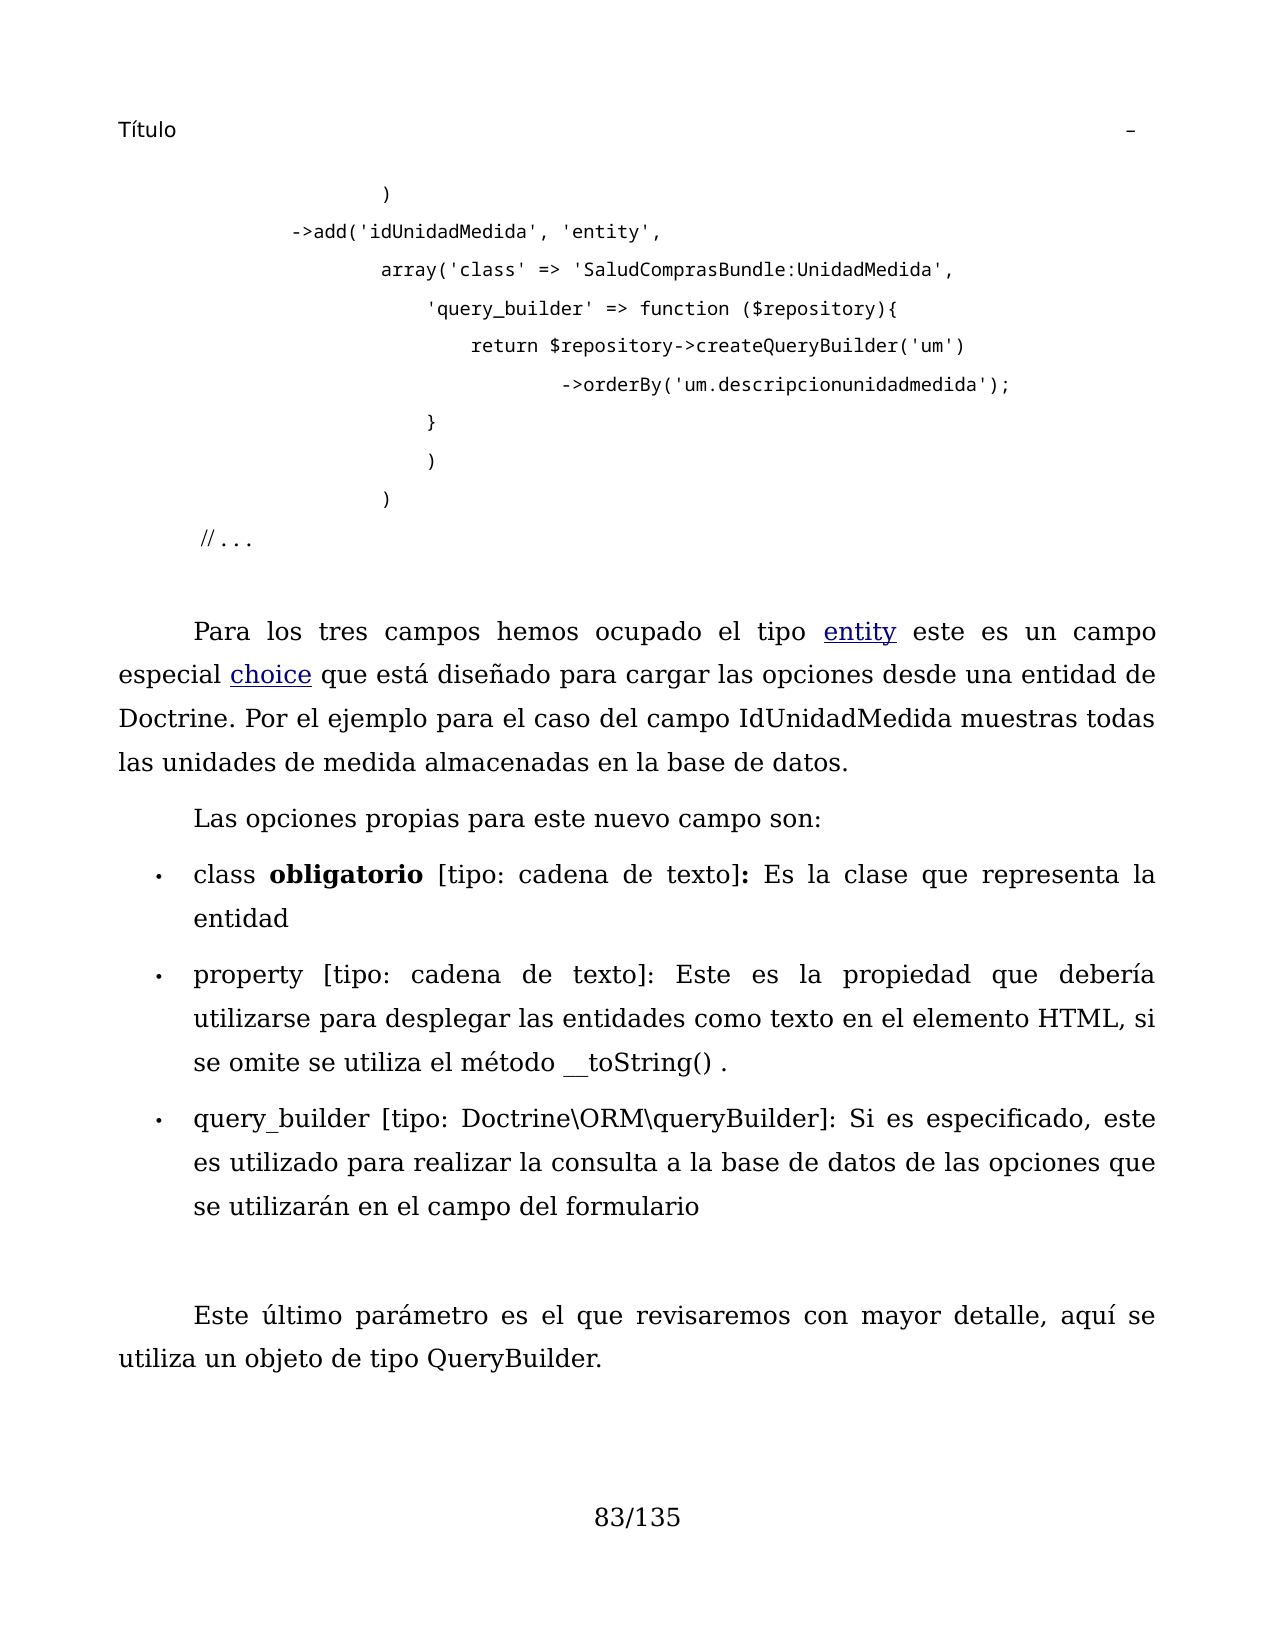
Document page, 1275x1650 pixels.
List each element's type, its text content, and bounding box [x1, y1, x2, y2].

text 'query_builder' => function ($repository){ [118, 295, 1157, 320]
text array('class' => 'SaludComprasBundle:UnidadMedida', [118, 257, 1157, 282]
text Para los tres campos hemos ocupado el tipo entity este es un campo especial choice que está diseñado para cargar las opciones desde una entidad de Doctrine. Por el ejemplo para el caso del campo IdUnidadMedida muestras todas las unidades de medida almacenadas en la base de datos. [118, 617, 1157, 777]
list property [tipo: cadena de texto]: Este es la propiedad que debería utilizarse para desplegar las entidades como texto en el elemento HTML, si se omite se utiliza el método __toString() . [156, 961, 1157, 1077]
text ) [118, 485, 1157, 510]
text ) [118, 447, 1157, 472]
list class obligatorio [tipo: cadena de texto]: Es la clase que representa la entidad [156, 861, 1157, 934]
text ) [118, 181, 1157, 206]
text ->add('idUnidadMedida', 'entity', [118, 219, 1157, 244]
list query_builder [tipo: Doctrine\ORM\queryBuilder]: Si es especificado, este es utilizado para realizar la consulta a la base de datos de las opciones que se utilizarán en el campo del formulario [156, 1104, 1157, 1221]
text } [118, 409, 1157, 434]
text // . . . [118, 523, 1157, 552]
text ->orderBy('um.descripcionunidadmedida'); [118, 371, 1157, 396]
text Este último parámetro es el que revisaremos con mayor detalle, aquí se utiliza un objeto de tipo QueryBuilder. [118, 1301, 1157, 1374]
text return $repository->createQueryBuilder('um') [118, 333, 1157, 358]
text Las opciones propias para este nuevo campo son: [118, 804, 1157, 833]
